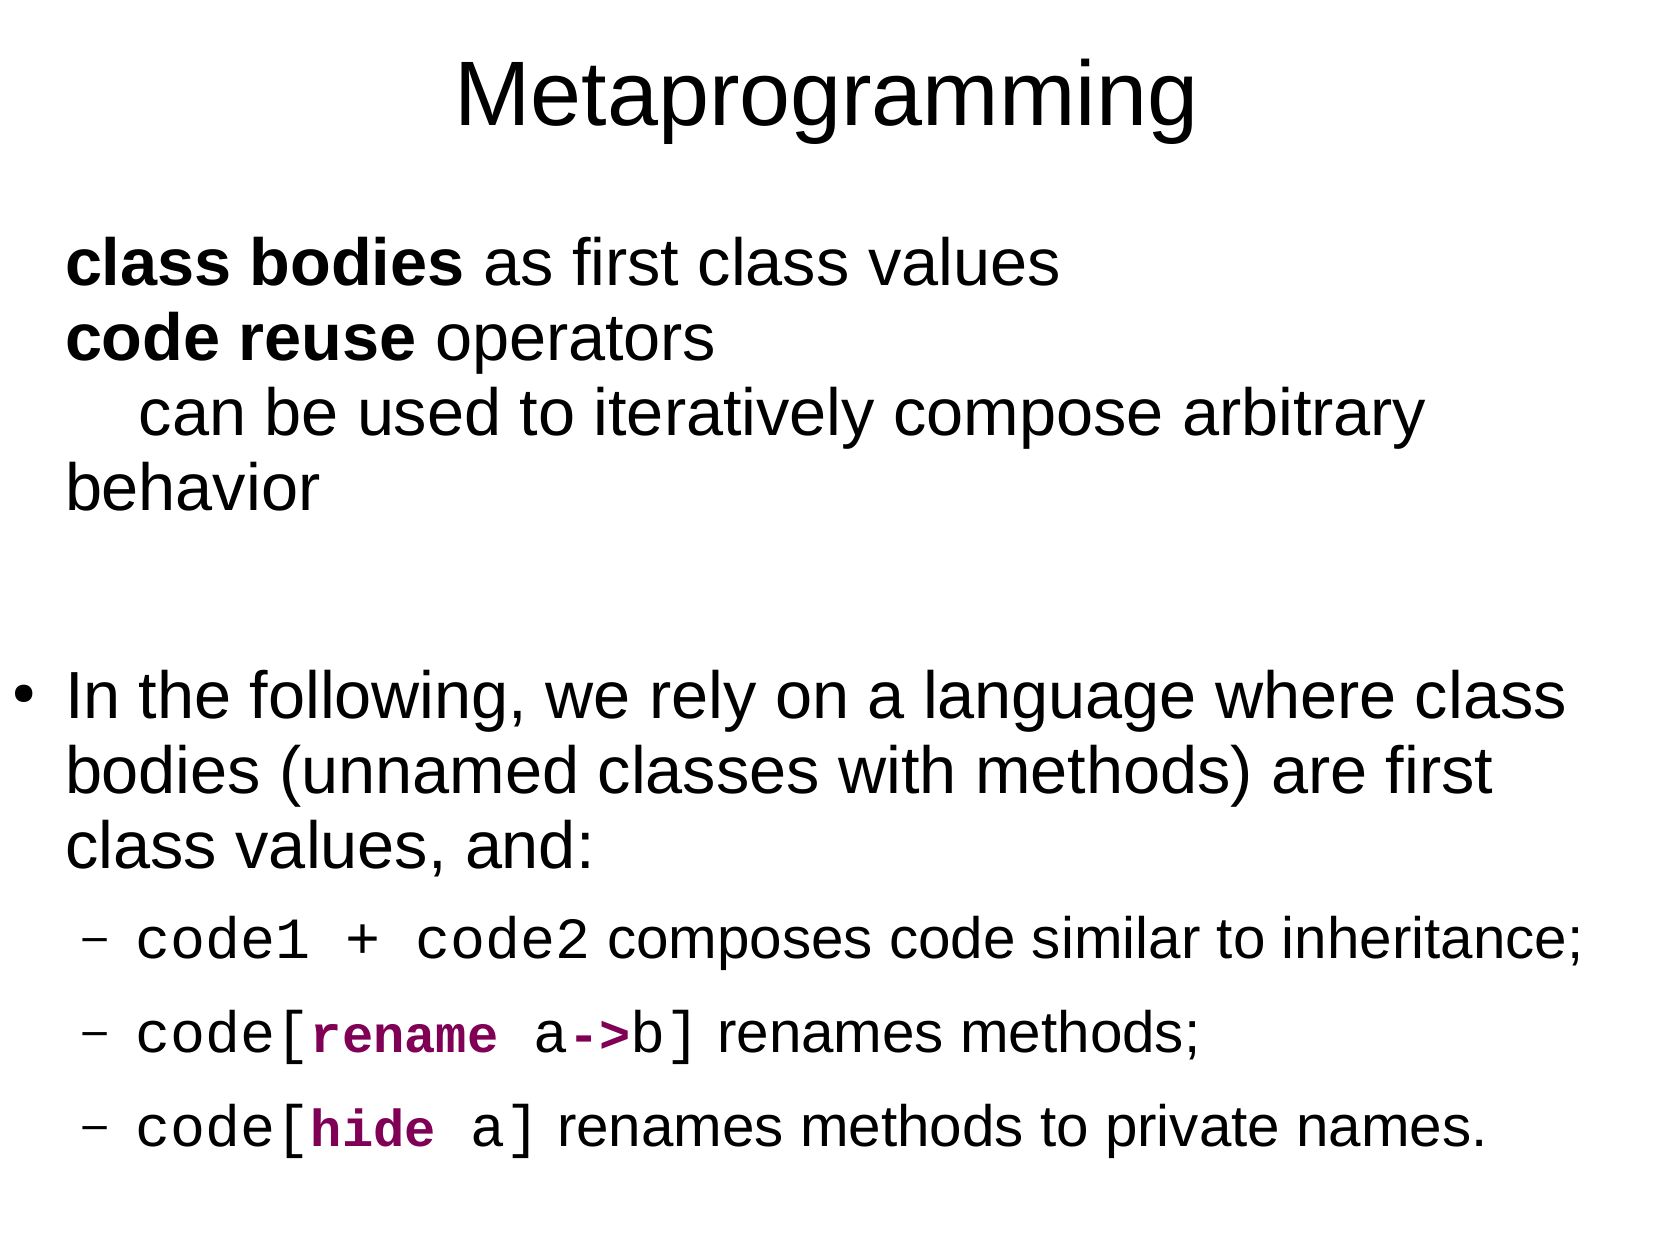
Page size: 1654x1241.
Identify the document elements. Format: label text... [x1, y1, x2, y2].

list class bodies as first class values code reuse operators can be used to iteratively compose arbitrary behavior In the following, we rely on a language where class bodies (unnamed classes with methods) are first class values, and: code1 + code2 composes code similar to inheritance; code[rename a->b] renames methods; code[hide a] renames methods to private names. [0, 225, 1636, 1211]
title Metaprogramming [82, 0, 1571, 198]
